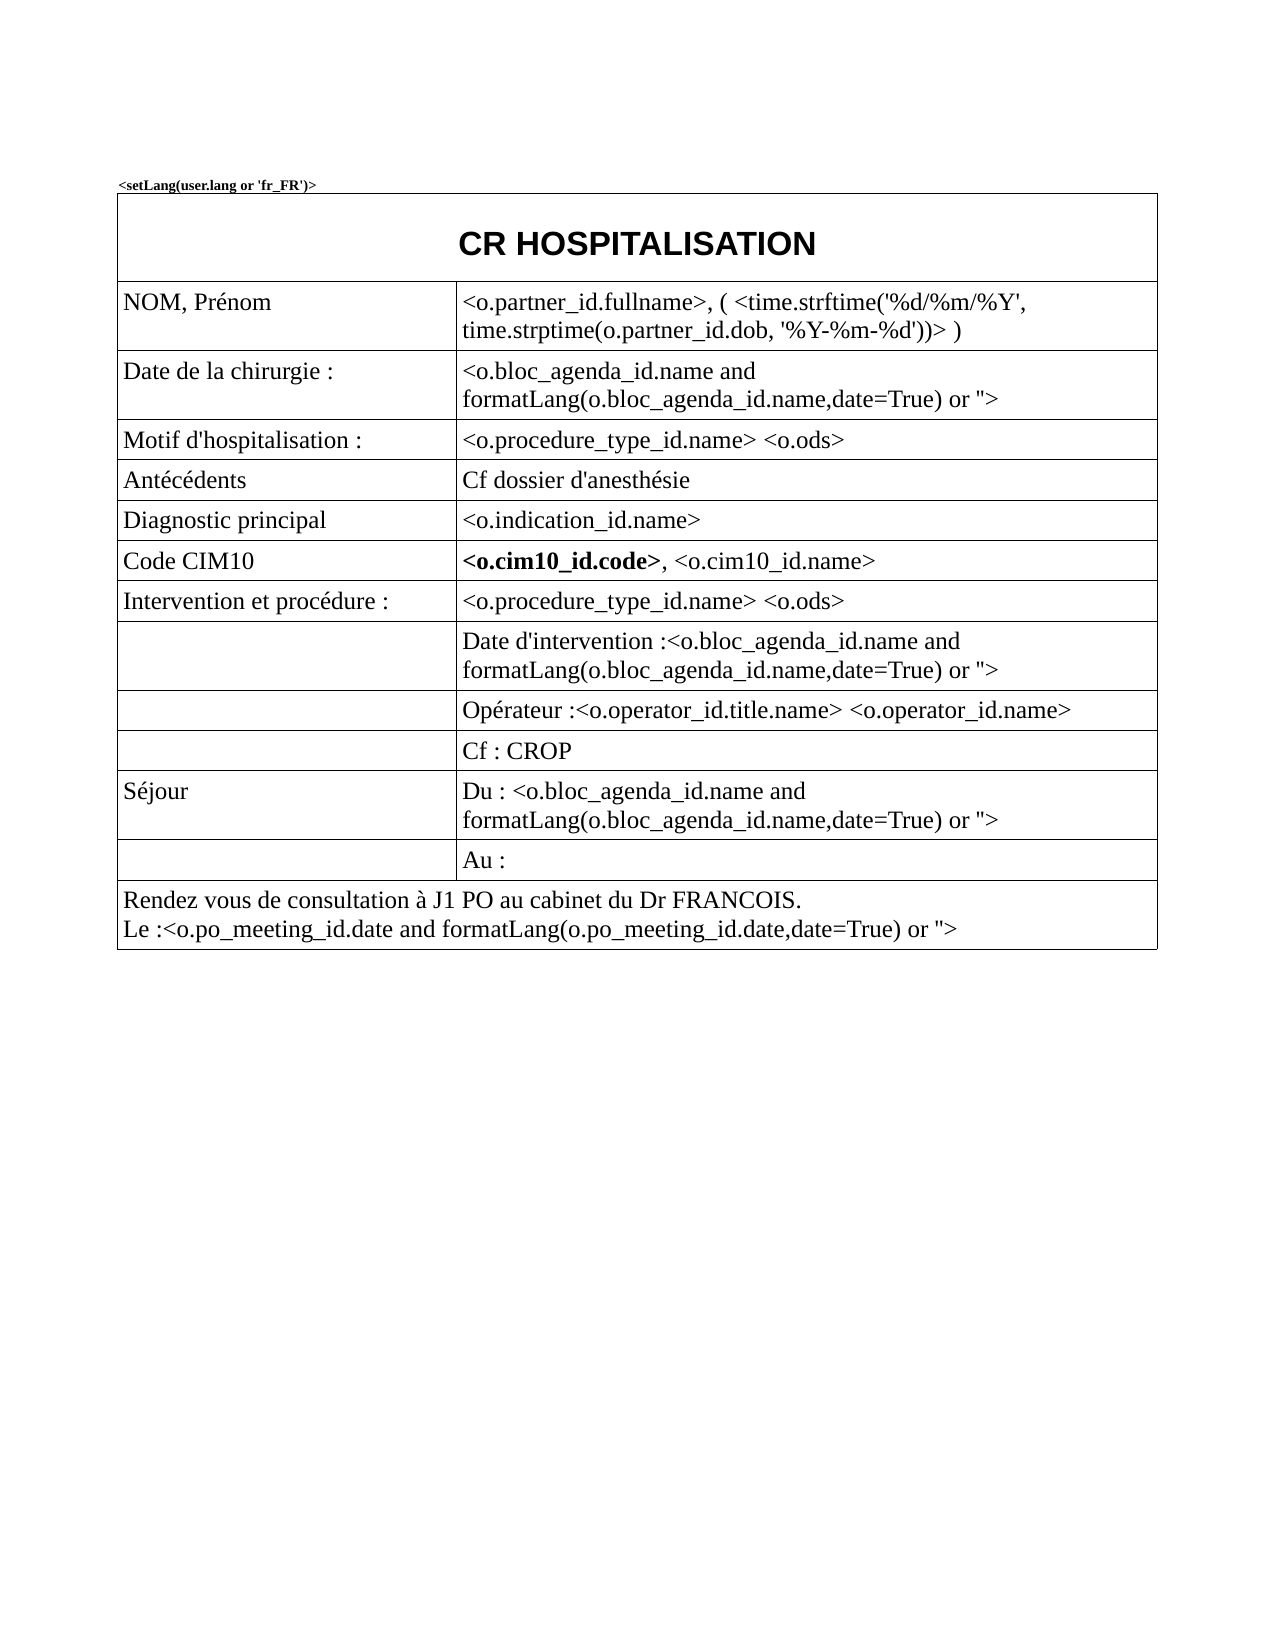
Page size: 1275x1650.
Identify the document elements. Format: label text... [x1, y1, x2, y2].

table_cell Date de la chirurgie : [118, 351, 456, 419]
table_cell [118, 691, 456, 730]
table_cell [118, 731, 456, 770]
text <setLang(user.lang or 'fr_FR')> [118, 176, 1157, 193]
table_cell <o.procedure_type_id.name> <o.ods> [457, 420, 1157, 459]
table_cell Code CIM10 [118, 541, 456, 580]
table_cell Antécédents [118, 460, 456, 499]
table_cell Rendez vous de consultation à J1 PO au cabinet du Dr FRANCOIS. Le :<o.po_meeting_id.date and formatLang(o.po_meeting_id.date,date=True) or ''> [118, 881, 1157, 949]
table_cell <o.indication_id.name> [457, 501, 1157, 540]
table_cell Du : <o.bloc_agenda_id.name and formatLang(o.bloc_agenda_id.name,date=True) or ''> [457, 771, 1157, 839]
table_cell NOM, Prénom [118, 282, 456, 350]
table_cell <o.bloc_agenda_id.name and formatLang(o.bloc_agenda_id.name,date=True) or ''> [457, 351, 1157, 419]
table_cell <o.procedure_type_id.name> <o.ods> [457, 581, 1157, 621]
table_cell <o.cim10_id.code>, <o.cim10_id.name> [457, 541, 1157, 580]
table_cell [118, 840, 456, 879]
table_cell <o.partner_id.fullname>, ( <time.strftime('%d/%m/%Y', time.strptime(o.partner_id.dob, '%Y-%m-%d'))> ) [457, 282, 1157, 350]
table_cell [118, 622, 456, 689]
table_cell Cf : CROP [457, 731, 1157, 770]
table_cell Opérateur :<o.operator_id.title.name> <o.operator_id.name> [457, 691, 1157, 730]
table_cell Date d'intervention :<o.bloc_agenda_id.name and formatLang(o.bloc_agenda_id.name,date=True) or ''> [457, 622, 1157, 689]
table_cell Motif d'hospitalisation : [118, 420, 456, 459]
table_header CR HOSPITALISATION [118, 194, 1157, 281]
table_cell Séjour [118, 771, 456, 839]
table_cell Cf dossier d'anesthésie [457, 460, 1157, 499]
table_cell Intervention et procédure : [118, 581, 456, 621]
table_cell Diagnostic principal [118, 501, 456, 540]
table_cell Au : [457, 840, 1157, 879]
